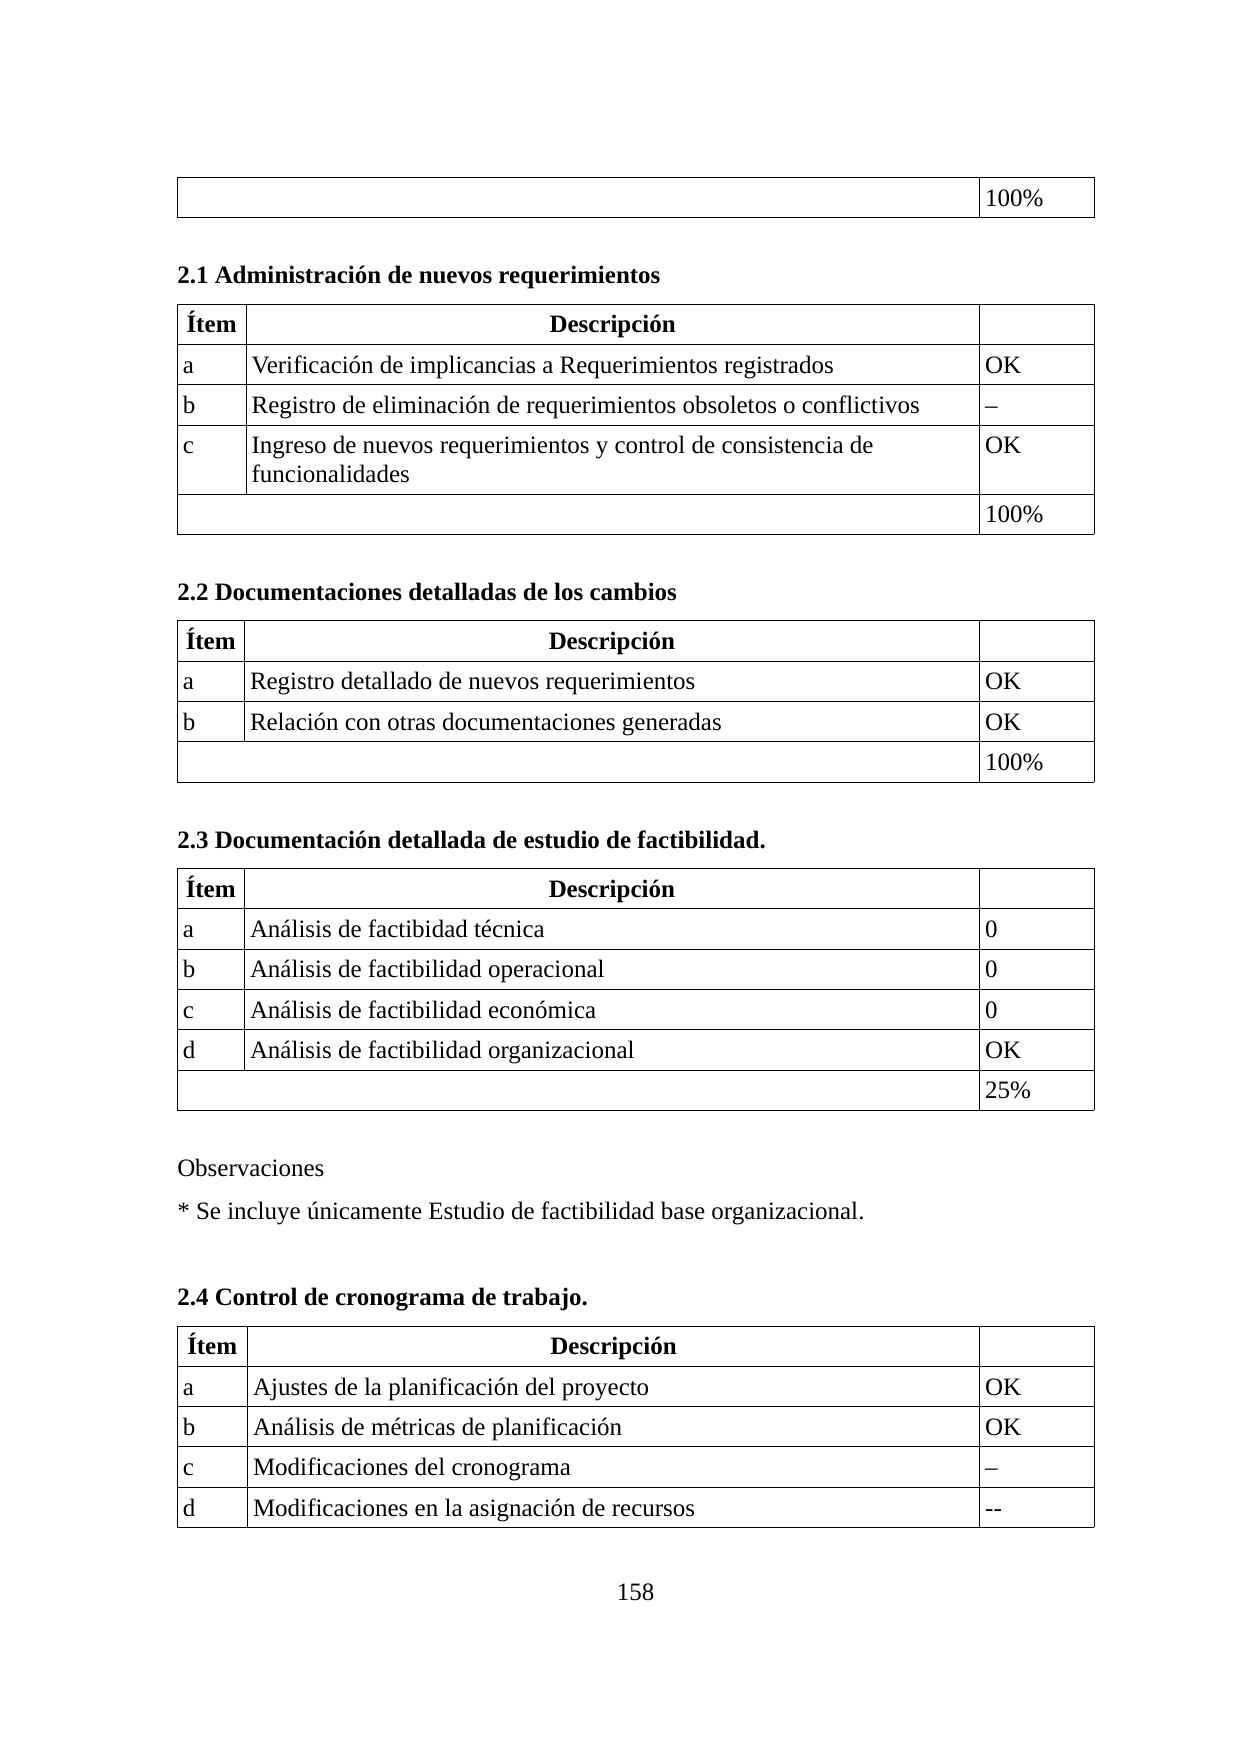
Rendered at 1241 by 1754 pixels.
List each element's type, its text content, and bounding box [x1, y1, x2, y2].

table_header Descripción [247, 305, 979, 344]
table_cell Análisis de factibidad técnica [245, 909, 979, 948]
table_header Ítem [178, 621, 244, 661]
table_header [980, 1327, 1094, 1366]
table_cell a [178, 909, 244, 948]
table_cell 0 [980, 909, 1094, 948]
table_header Descripción [248, 1327, 979, 1366]
table_cell 100% [980, 178, 1094, 217]
table_cell d [178, 1030, 244, 1069]
table_cell 0 [980, 950, 1094, 989]
table_cell [178, 742, 979, 782]
table_cell – [980, 385, 1094, 424]
text 2.3 Documentación detallada de estudio de factibilidad. [177, 825, 1093, 853]
table_cell Ingreso de nuevos requerimientos y control de consistencia de funcionalidades [247, 426, 979, 494]
table_cell a [178, 662, 244, 701]
table_cell Modificaciones en la asignación de recursos [248, 1488, 979, 1527]
table_cell Modificaciones del cronograma [248, 1447, 979, 1487]
table_cell 100% [980, 742, 1094, 782]
table_cell OK [980, 702, 1094, 741]
table_cell OK [980, 426, 1094, 494]
text 2.2 Documentaciones detalladas de los cambios [177, 577, 1093, 606]
table_cell Registro de eliminación de requerimientos obsoletos o conflictivos [247, 385, 979, 424]
table_cell 0 [980, 990, 1094, 1029]
table_cell -- [980, 1488, 1094, 1527]
table_header Ítem [178, 869, 244, 908]
table_cell OK [980, 1407, 1094, 1446]
table_cell Análisis de factibilidad organizacional [245, 1030, 979, 1069]
table_cell c [178, 1447, 247, 1487]
text Observaciones [177, 1153, 1093, 1182]
table_header Descripción [245, 869, 979, 908]
table_cell Verificación de implicancias a Requerimientos registrados [247, 345, 979, 384]
table_cell Registro detallado de nuevos requerimientos [245, 662, 979, 701]
table_cell 25% [980, 1071, 1094, 1110]
table_cell b [178, 385, 246, 424]
table_cell OK [980, 662, 1094, 701]
table_header [980, 869, 1094, 908]
text 2.4 Control de cronograma de trabajo. [177, 1282, 1093, 1311]
text * Se incluye únicamente Estudio de factibilidad base organizacional. [177, 1196, 1093, 1225]
table_cell Análisis de factibilidad económica [245, 990, 979, 1029]
table_cell OK [980, 1367, 1094, 1406]
table_cell a [178, 345, 246, 384]
table_cell b [178, 702, 244, 741]
table_cell c [178, 990, 244, 1029]
table_header [980, 621, 1094, 661]
table_cell [178, 1071, 979, 1110]
table_cell b [178, 1407, 247, 1446]
table_cell 100% [980, 495, 1094, 534]
table_cell Análisis de métricas de planificación [248, 1407, 979, 1446]
table_header Ítem [178, 1327, 247, 1366]
table_cell OK [980, 1030, 1094, 1069]
table_cell Análisis de factibilidad operacional [245, 950, 979, 989]
table_cell Ajustes de la planificación del proyecto [248, 1367, 979, 1406]
table_cell OK [980, 345, 1094, 384]
table_cell Relación con otras documentaciones generadas [245, 702, 979, 741]
table_header [980, 305, 1094, 344]
table_cell c [178, 426, 246, 494]
table_header Descripción [245, 621, 979, 661]
table_cell a [178, 1367, 247, 1406]
table_cell – [980, 1447, 1094, 1487]
text 2.1 Administración de nuevos requerimientos [177, 261, 1093, 289]
table_header Ítem [178, 305, 246, 344]
table_cell d [178, 1488, 247, 1527]
table_cell [178, 495, 979, 534]
table_cell b [178, 950, 244, 989]
table_cell [178, 178, 979, 217]
